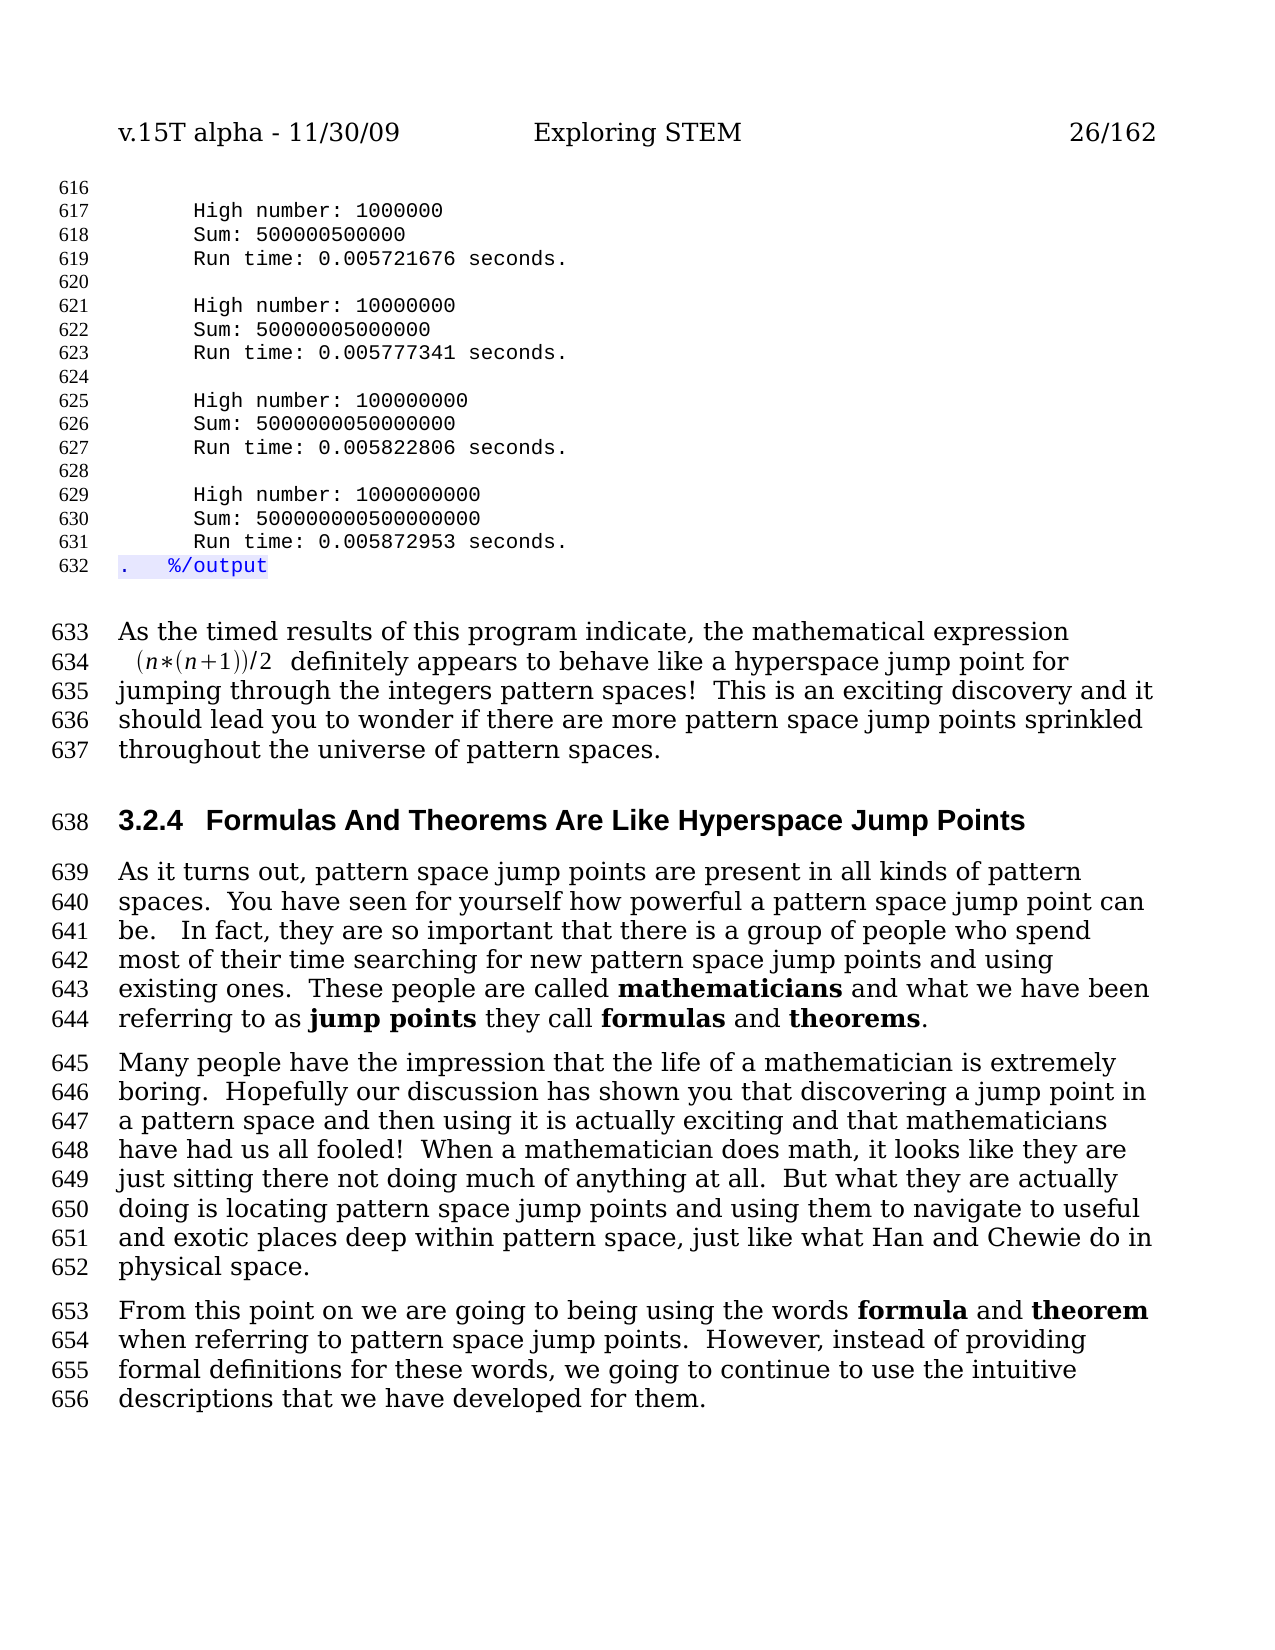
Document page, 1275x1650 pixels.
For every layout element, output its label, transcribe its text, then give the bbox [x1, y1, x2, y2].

text Sum: 500000000500000000 [118, 508, 1157, 531]
text Sum: 500000500000 [118, 224, 1157, 248]
text Run time: 0.005872953 seconds. [118, 531, 1157, 555]
text As the timed results of this program indicate, the mathematical expressiondefinitely appears to behave like a hyperspace jump point for jumping through the integers pattern spaces! This is an exciting discovery and it should lead you to wonder if there are more pattern space jump points sprinkled throughout the universe of pattern spaces. [118, 617, 1157, 764]
text Run time: 0.005721676 seconds. [118, 248, 1157, 271]
subtitle Formulas And Theorems Are Like Hyperspace Jump Points [118, 803, 1157, 837]
text Run time: 0.005777341 seconds. [118, 342, 1157, 366]
text High number: 10000000 [118, 295, 1157, 319]
text High number: 100000000 [118, 389, 1157, 413]
text . %/output [118, 555, 1157, 579]
text High number: 1000000000 [118, 484, 1157, 508]
text High number: 1000000 [118, 200, 1157, 224]
text Run time: 0.005822806 seconds. [118, 437, 1157, 461]
text As it turns out, pattern space jump points are present in all kinds of pattern spaces. You have seen for yourself how powerful a pattern space jump point can be. In fact, they are so important that there is a group of people who spend most of their time searching for new pattern space jump points and using existing ones. These people are called mathematicians and what we have been referring to as jump points they call formulas and theorems. [118, 857, 1157, 1033]
text From this point on we are going to being using the words formula and theorem when referring to pattern space jump points. However, instead of providing formal definitions for these words, we going to continue to use the intuitive descriptions that we have developed for them. [118, 1296, 1157, 1413]
text Sum: 5000000050000000 [118, 413, 1157, 437]
text Sum: 50000005000000 [118, 319, 1157, 342]
text Many people have the impression that the life of a mathematician is extremely boring. Hopefully our discussion has shown you that discovering a jump point in a pattern space and then using it is actually exciting and that mathematicians have had us all fooled! When a mathematician does math, it looks like they are just sitting there not doing much of anything at all. But what they are actually doing is locating pattern space jump points and using them to navigate to useful and exotic places deep within pattern space, just like what Han and Chewie do in physical space. [118, 1048, 1157, 1281]
